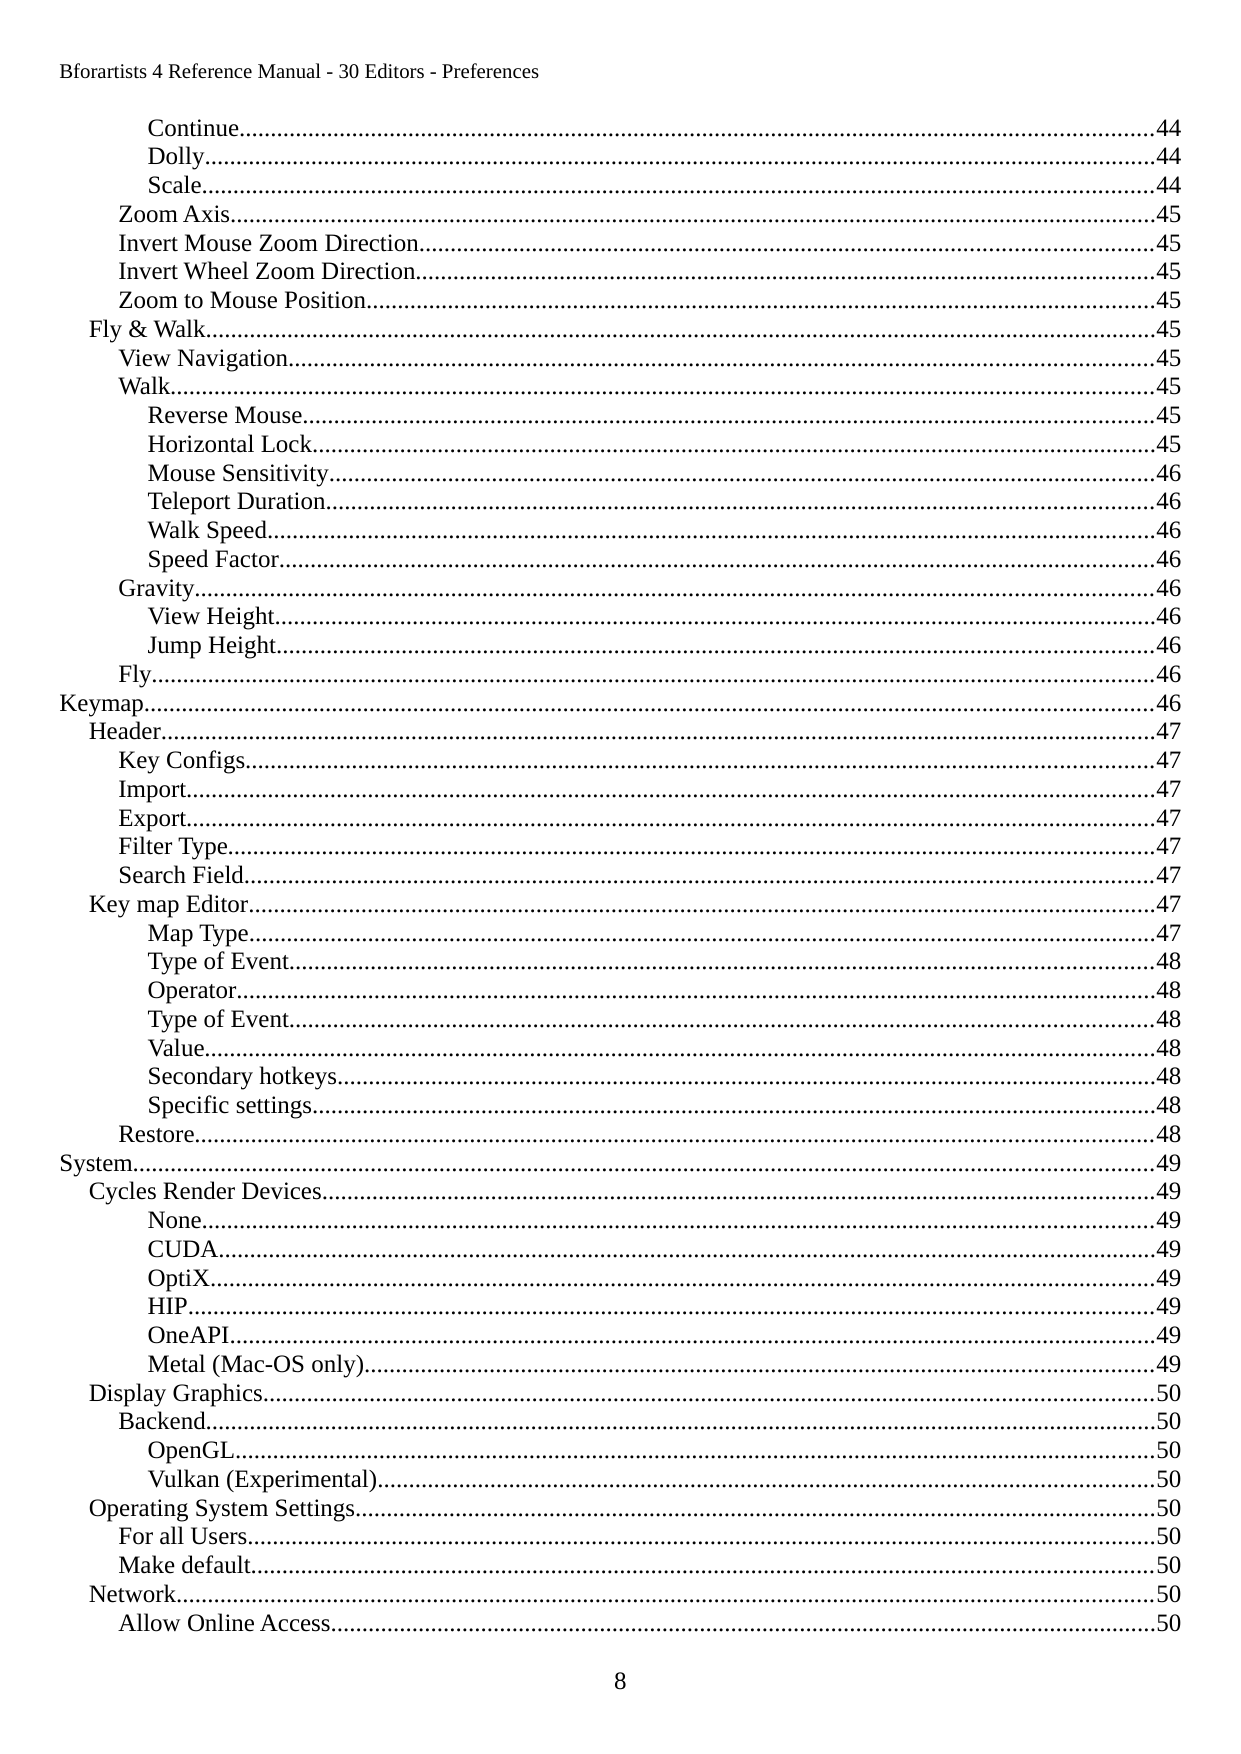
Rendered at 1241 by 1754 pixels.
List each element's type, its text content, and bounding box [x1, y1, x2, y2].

text Jump Height 46 [147, 630, 1181, 659]
text Zoom to Mouse Position 45 [118, 285, 1181, 314]
text Fly & Walk 45 [88, 314, 1181, 343]
text CUDA 49 [147, 1234, 1181, 1263]
text Zoom Axis 45 [118, 199, 1181, 228]
text Search Field 47 [118, 860, 1181, 889]
text OneAPI 49 [147, 1320, 1181, 1349]
text None 49 [147, 1205, 1181, 1234]
text Allow Online Access 50 [118, 1608, 1181, 1636]
text Vulkan (Experimental) 50 [147, 1464, 1181, 1493]
text Invert Mouse Zoom Direction 45 [118, 228, 1181, 256]
text Continue 44 [147, 113, 1181, 141]
text Speed Factor 46 [147, 544, 1181, 573]
text System 49 [59, 1148, 1181, 1176]
text Invert Wheel Zoom Direction 45 [118, 256, 1181, 285]
text View Height 46 [147, 601, 1181, 630]
text Scale 44 [147, 170, 1181, 199]
text Type of Event 48 [147, 946, 1181, 975]
text Make default 50 [118, 1550, 1181, 1579]
text Operating System Settings 50 [88, 1493, 1181, 1521]
text Keymap 46 [59, 688, 1181, 716]
text Metal (Mac-OS only) 49 [147, 1349, 1181, 1378]
text Restore 48 [118, 1119, 1181, 1148]
text Import 47 [118, 774, 1181, 803]
text Network 50 [88, 1579, 1181, 1608]
text Walk 45 [118, 371, 1181, 400]
text Key map Editor 47 [88, 889, 1181, 918]
text Key Configs 47 [118, 745, 1181, 774]
text Specific settings 48 [147, 1090, 1181, 1119]
text Secondary hotkeys 48 [147, 1061, 1181, 1090]
text Type of Event 48 [147, 1004, 1181, 1033]
text For all Users 50 [118, 1521, 1181, 1550]
text Dolly 44 [147, 141, 1181, 170]
text Map Type 47 [147, 918, 1181, 946]
text Operator 48 [147, 975, 1181, 1004]
text Teleport Duration 46 [147, 486, 1181, 515]
text Backend 50 [118, 1406, 1181, 1435]
text Mouse Sensitivity 46 [147, 458, 1181, 486]
text Filter Type 47 [118, 831, 1181, 860]
text Walk Speed 46 [147, 515, 1181, 544]
text OptiX 49 [147, 1263, 1181, 1291]
text Cycles Render Devices 49 [88, 1176, 1181, 1205]
text Value 48 [147, 1033, 1181, 1061]
text Fly 46 [118, 659, 1181, 688]
text Gravity 46 [118, 573, 1181, 601]
text Display Graphics 50 [88, 1378, 1181, 1406]
text OpenGL 50 [147, 1435, 1181, 1464]
text Reverse Mouse 45 [147, 400, 1181, 429]
text Header 47 [88, 716, 1181, 745]
text HIP 49 [147, 1291, 1181, 1320]
text Horizontal Lock 45 [147, 429, 1181, 458]
text Export 47 [118, 803, 1181, 831]
text View Navigation 45 [118, 343, 1181, 371]
